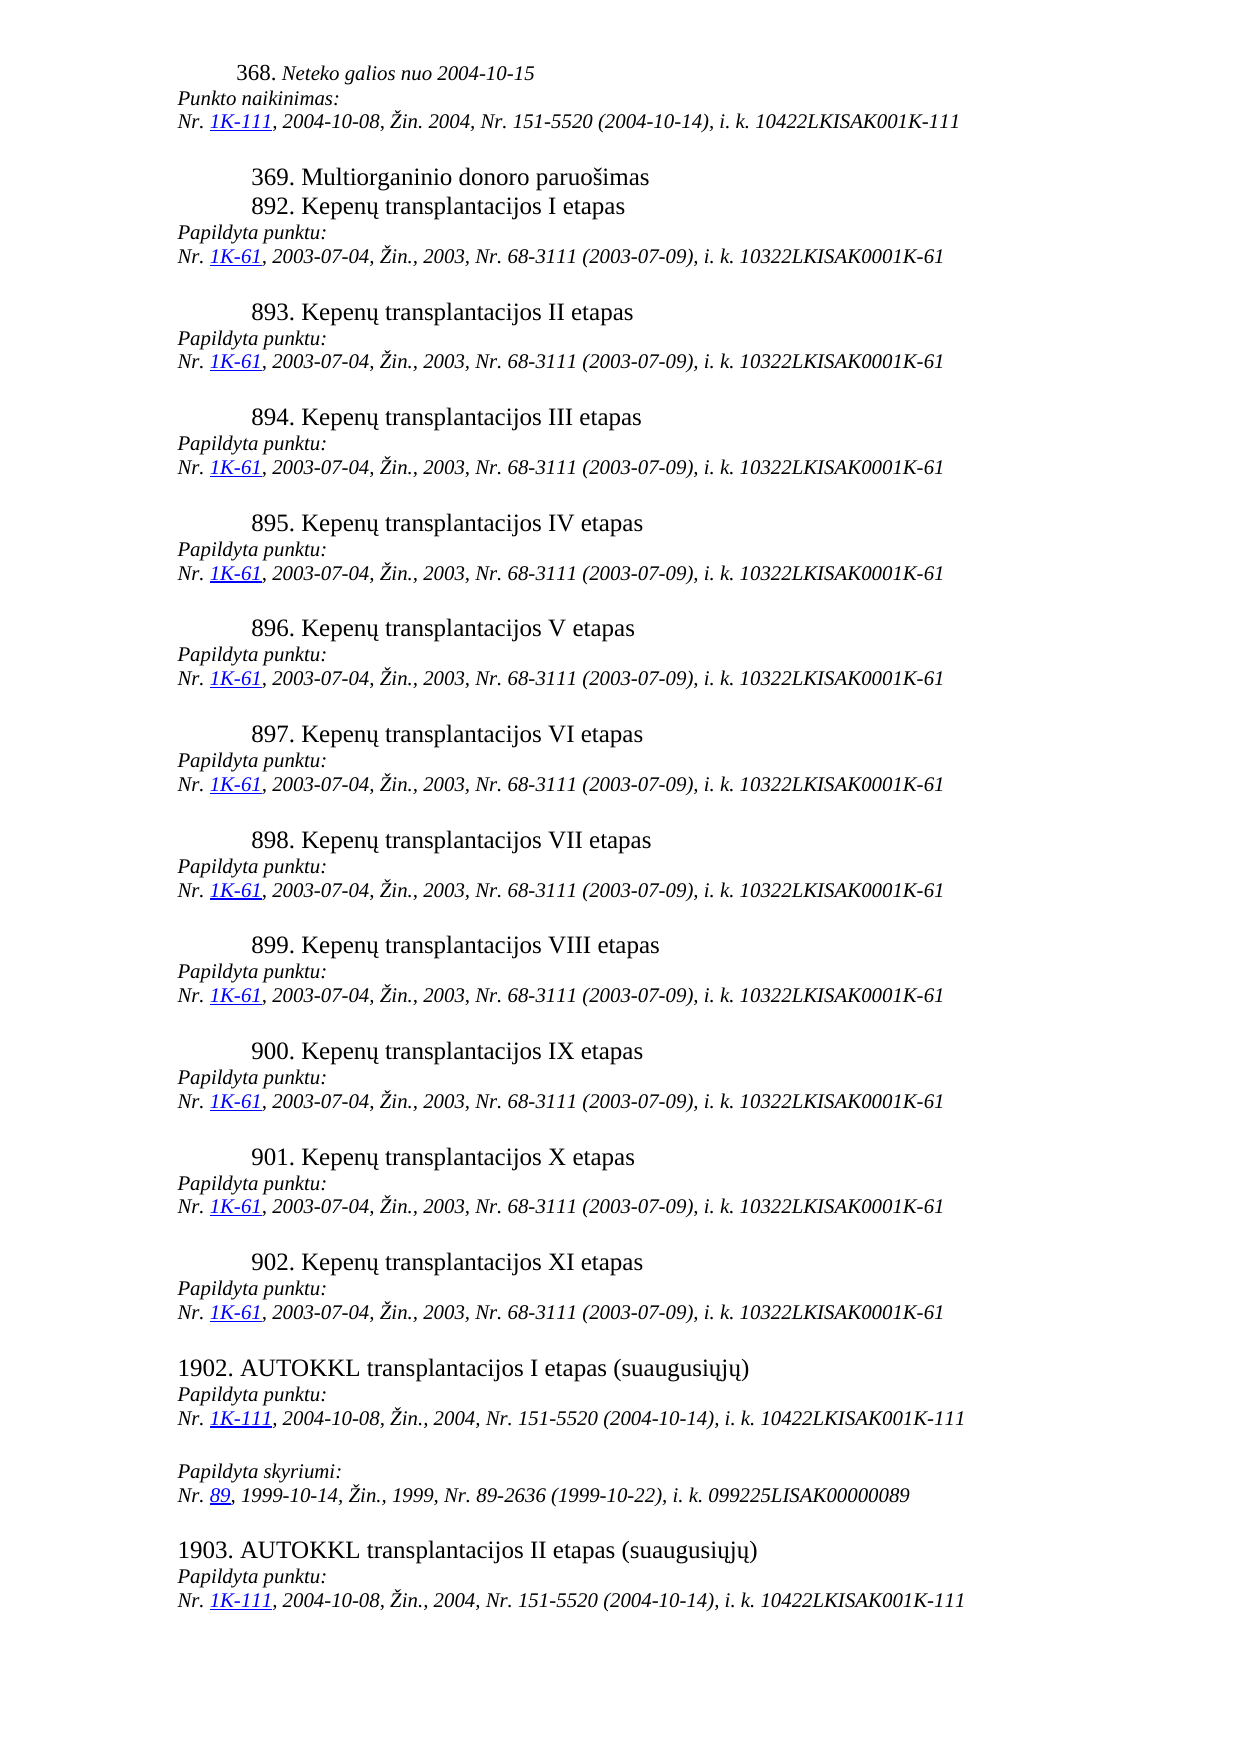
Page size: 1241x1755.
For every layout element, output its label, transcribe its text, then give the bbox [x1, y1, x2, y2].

text Papildyta punktu: [177, 1276, 1181, 1300]
text 899. Kepenų transplantacijos VIII etapas [177, 930, 1181, 959]
text 894. Kepenų transplantacijos III etapas [177, 402, 1181, 431]
text Nr. 1K-111, 2004-10-08, Žin. 2004, Nr. 151-5520 (2004-10-14), i. k. 10422LKISAK001K-111 [177, 109, 1181, 133]
text Nr. 1K-61, 2003-07-04, Žin., 2003, Nr. 68-3111 (2003-07-09), i. k. 10322LKISAK0001K-61 [177, 455, 1181, 479]
text 893. Kepenų transplantacijos II etapas [177, 297, 1181, 325]
text Nr. 1K-61, 2003-07-04, Žin., 2003, Nr. 68-3111 (2003-07-09), i. k. 10322LKISAK0001K-61 [177, 561, 1181, 585]
text 369. Multiorganinio donoro paruošimas [177, 162, 1181, 191]
text 902. Kepenų transplantacijos XI etapas [177, 1247, 1181, 1276]
text Nr. 1K-61, 2003-07-04, Žin., 2003, Nr. 68-3111 (2003-07-09), i. k. 10322LKISAK0001K-61 [177, 772, 1181, 796]
text 895. Kepenų transplantacijos IV etapas [177, 508, 1181, 537]
text Papildyta punktu: [177, 1065, 1181, 1089]
text Papildyta punktu: [177, 431, 1181, 455]
text Papildyta punktu: [177, 325, 1181, 349]
text Nr. 1K-111, 2004-10-08, Žin., 2004, Nr. 151-5520 (2004-10-14), i. k. 10422LKISAK001K-111 [177, 1406, 1181, 1430]
text Nr. 1K-61, 2003-07-04, Žin., 2003, Nr. 68-3111 (2003-07-09), i. k. 10322LKISAK0001K-61 [177, 1089, 1181, 1113]
text 900. Kepenų transplantacijos IX etapas [177, 1036, 1181, 1065]
text 896. Kepenų transplantacijos V etapas [177, 613, 1181, 642]
text Nr. 89, 1999-10-14, Žin., 1999, Nr. 89-2636 (1999-10-22), i. k. 099225LISAK00000089 [177, 1483, 1181, 1507]
text Papildyta punktu: [177, 1564, 1181, 1588]
text 368. Neteko galios nuo 2004-10-15 [177, 59, 1181, 85]
text Nr. 1K-111, 2004-10-08, Žin., 2004, Nr. 151-5520 (2004-10-14), i. k. 10422LKISAK001K-111 [177, 1588, 1181, 1612]
text Papildyta punktu: [177, 1382, 1181, 1406]
text 1902. AUTOKKL transplantacijos I etapas (suaugusiųjų) [177, 1353, 1181, 1382]
text Papildyta punktu: [177, 748, 1181, 772]
text Papildyta punktu: [177, 1170, 1181, 1194]
text Papildyta punktu: [177, 959, 1181, 983]
text Nr. 1K-61, 2003-07-04, Žin., 2003, Nr. 68-3111 (2003-07-09), i. k. 10322LKISAK0001K-61 [177, 878, 1181, 902]
text Nr. 1K-61, 2003-07-04, Žin., 2003, Nr. 68-3111 (2003-07-09), i. k. 10322LKISAK0001K-61 [177, 244, 1181, 268]
text Nr. 1K-61, 2003-07-04, Žin., 2003, Nr. 68-3111 (2003-07-09), i. k. 10322LKISAK0001K-61 [177, 983, 1181, 1007]
text Papildyta skyriumi: [177, 1458, 1181, 1483]
text Papildyta punktu: [177, 642, 1181, 666]
text Nr. 1K-61, 2003-07-04, Žin., 2003, Nr. 68-3111 (2003-07-09), i. k. 10322LKISAK0001K-61 [177, 1194, 1181, 1218]
text 901. Kepenų transplantacijos X etapas [177, 1142, 1181, 1170]
text Nr. 1K-61, 2003-07-04, Žin., 2003, Nr. 68-3111 (2003-07-09), i. k. 10322LKISAK0001K-61 [177, 1300, 1181, 1324]
text Nr. 1K-61, 2003-07-04, Žin., 2003, Nr. 68-3111 (2003-07-09), i. k. 10322LKISAK0001K-61 [177, 349, 1181, 373]
text 1903. AUTOKKL transplantacijos II etapas (suaugusiųjų) [177, 1535, 1181, 1564]
text Nr. 1K-61, 2003-07-04, Žin., 2003, Nr. 68-3111 (2003-07-09), i. k. 10322LKISAK0001K-61 [177, 666, 1181, 690]
text 897. Kepenų transplantacijos VI etapas [177, 719, 1181, 748]
text Papildyta punktu: [177, 220, 1181, 244]
text 898. Kepenų transplantacijos VII etapas [177, 825, 1181, 853]
text Papildyta punktu: [177, 853, 1181, 878]
text 892. Kepenų transplantacijos I etapas [177, 191, 1181, 220]
text Punkto naikinimas: [177, 85, 1181, 109]
text Papildyta punktu: [177, 537, 1181, 561]
